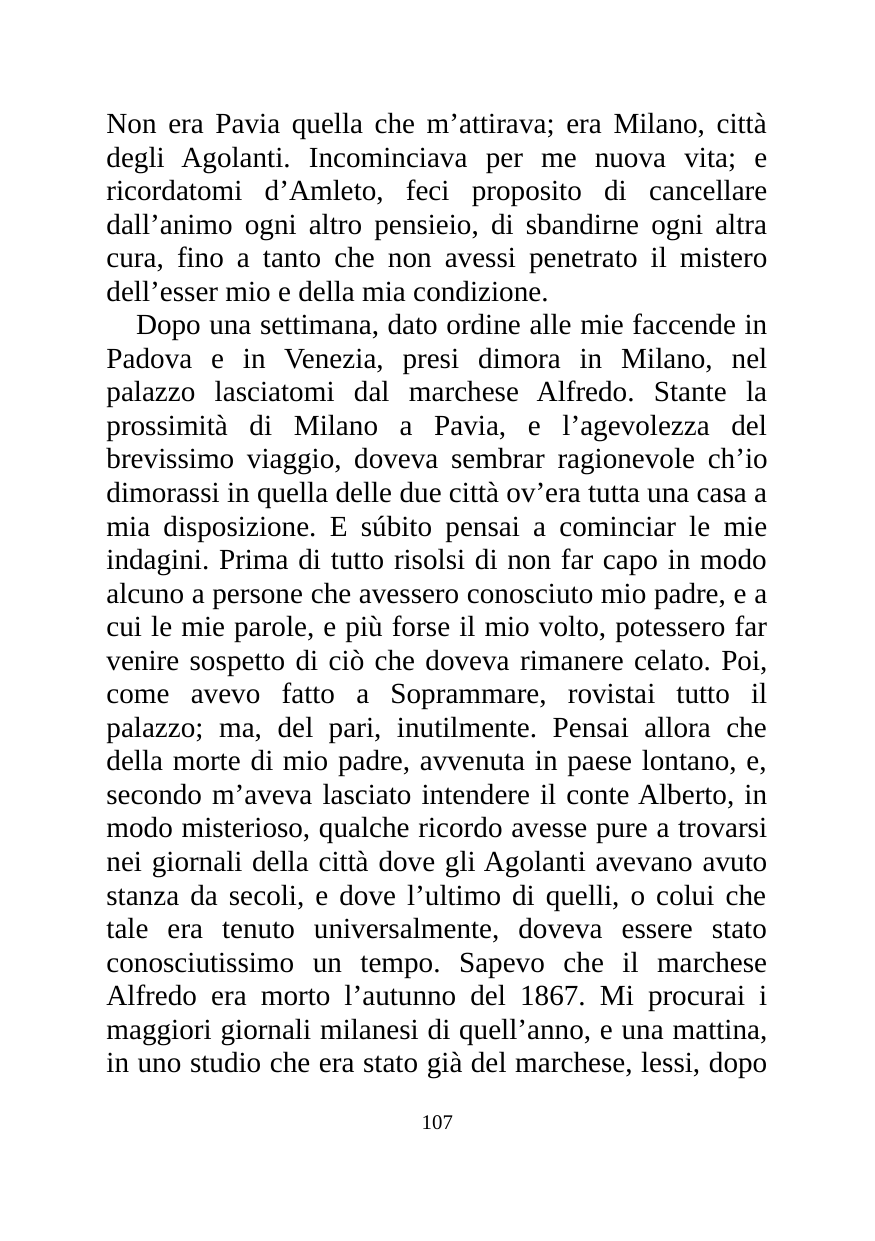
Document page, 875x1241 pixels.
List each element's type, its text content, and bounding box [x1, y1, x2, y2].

text Non era Pavia quella che m’attirava; era Milano, città degli Agolanti. Incominciava per me nuova vita; e ricordatomi d’Amleto, feci proposito di cancellare dall’animo ogni altro pensieio, di sbandirne ogni altra cura, fino a tanto che non avessi penetrato il mistero dell’esser mio e della mia condizione. [106, 106, 768, 307]
text Dopo una settimana, dato ordine alle mie faccende in Padova e in Venezia, presi dimora in Milano, nel palazzo lasciatomi dal marchese Alfredo. Stante la prossimità di Milano a Pavia, e l’agevolezza del brevissimo viaggio, doveva sembrar ragionevole ch’io dimorassi in quella delle due città ov’era tutta una casa a mia disposizione. E súbito pensai a cominciar le mie indagini. Prima di tutto risolsi di non far capo in modo alcuno a persone che avessero conosciuto mio padre, e a cui le mie parole, e più forse il mio volto, potessero far venire sospetto di ciò che doveva rimanere celato. Poi, come avevo fatto a Soprammare, rovistai tutto il palazzo; ma, del pari, inutilmente. Pensai allora che della morte di mio padre, avvenuta in paese lontano, e, secondo m’aveva lasciato intendere il conte Alberto, in modo misterioso, qualche ricordo avesse pure a trovarsi nei giornali della città dove gli Agolanti avevano avuto stanza da secoli, e dove l’ultimo di quelli, o colui che tale era tenuto universalmente, doveva essere stato conosciutissimo un tempo. Sapevo che il marchese Alfredo era morto l’autunno del 1867. Mi procurai i maggiori giornali milanesi di quell’anno, e una mattina, in uno studio che era stato già del marchese, lessi, dopo [106, 307, 768, 1079]
